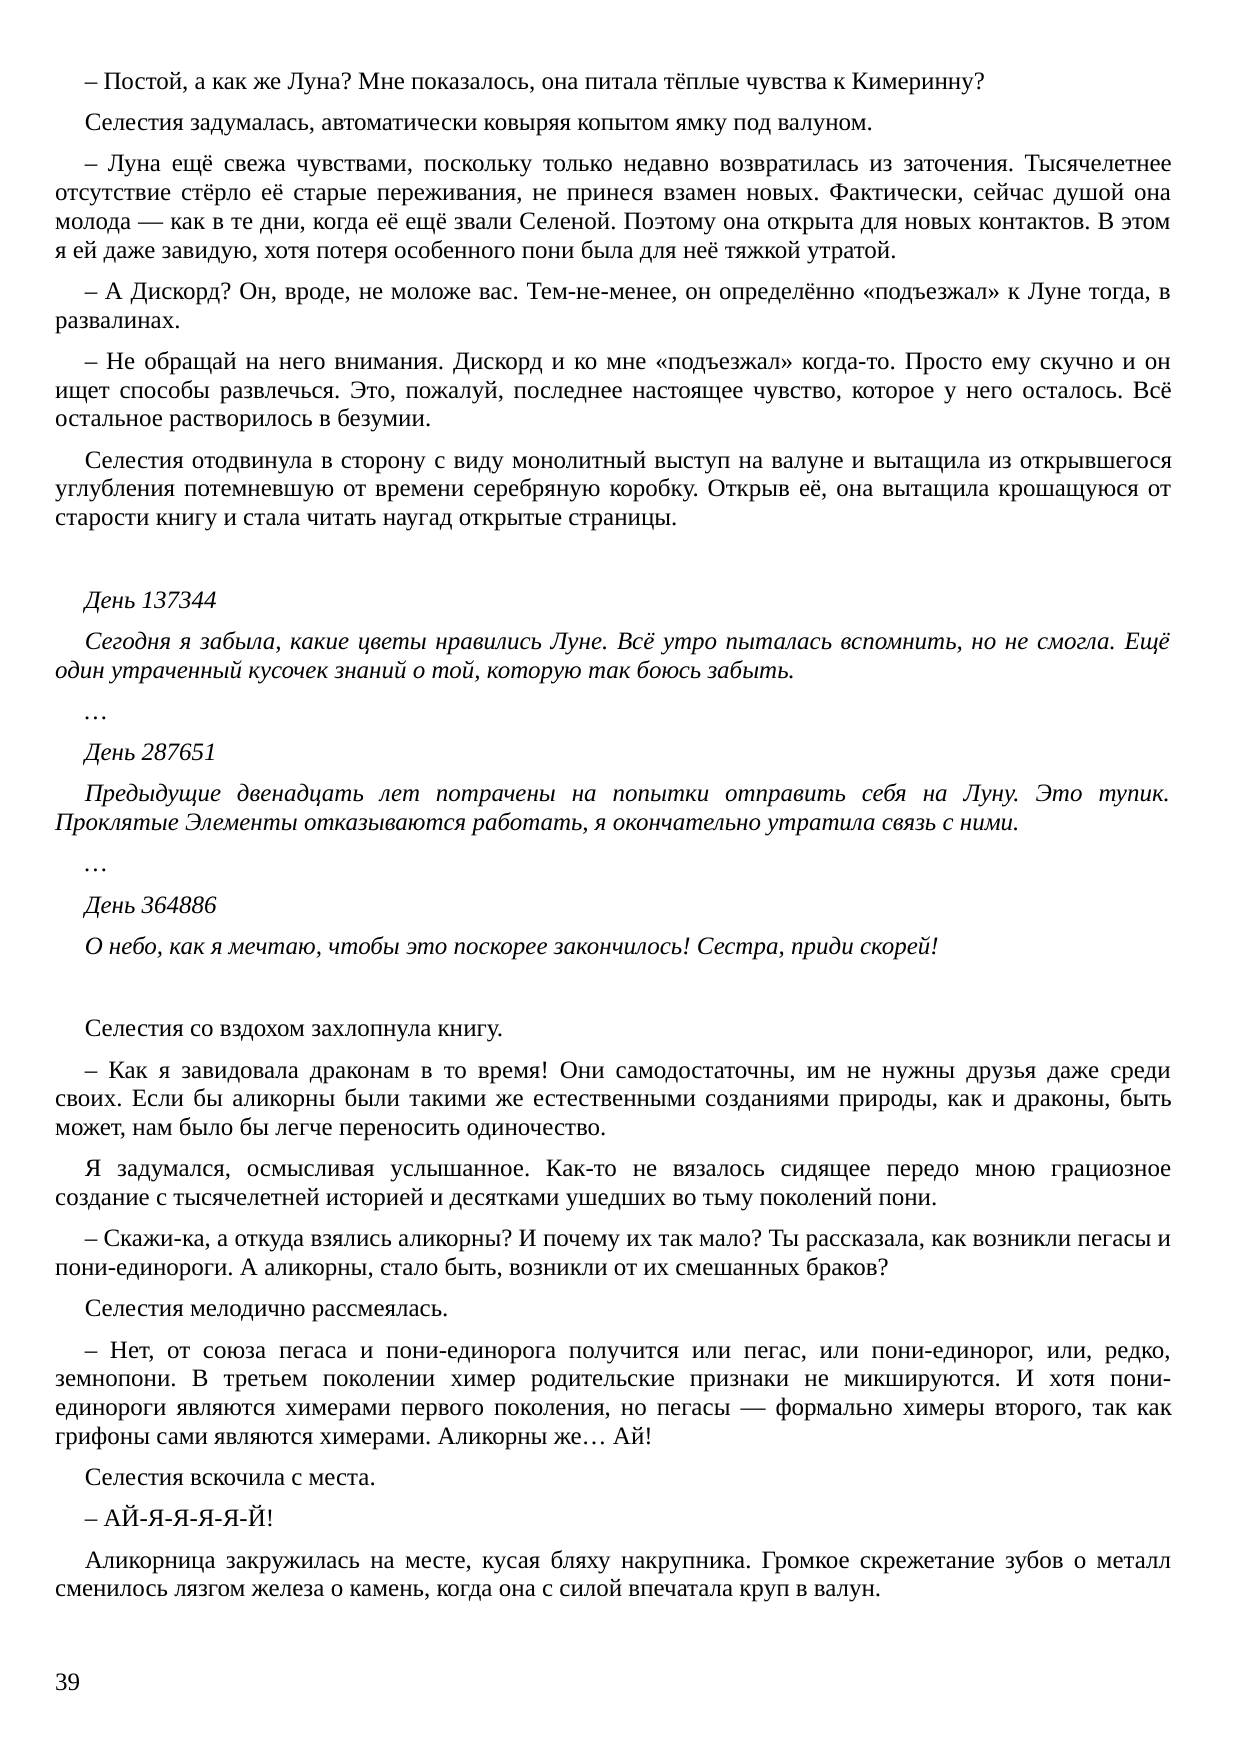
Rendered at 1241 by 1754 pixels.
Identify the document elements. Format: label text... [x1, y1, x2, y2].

text Аликорница закружилась на месте, кусая бляху накрупника. Громкое скрежетание зубов о металл сменилось лязгом железа о камень, когда она с силой впечатала круп в валун. [55, 1545, 1173, 1602]
text – А Дискорд? Он, вроде, не моложе вас. Тем-не-менее, он определённо «подъезжал» к Луне тогда, в развалинах. [55, 276, 1173, 333]
text – АЙ-Я-Я-Я-Я-Й! [55, 1503, 1173, 1532]
text Селестия мелодично рассмеялась. [55, 1293, 1173, 1322]
text Селестия задумалась, автоматически ковыряя копытом ямку под валуном. [55, 107, 1173, 136]
text – Луна ещё свежа чувствами, поскольку только недавно возвратилась из заточения. Тысячелетнее отсутствие стёрло её старые переживания, не принеся взамен новых. Фактически, сейчас душой она молода — как в те дни, когда её ещё звали Селеной. Поэтому она открыта для новых контактов. В этом я ей даже завидую, хотя потеря особенного пони была для неё тяжкой утратой. [55, 148, 1173, 263]
text – Постой, а как же Луна? Мне показалось, она питала тёплые чувства к Кимеринну? [55, 66, 1173, 95]
text Селестия вскочила с места. [55, 1462, 1173, 1491]
text О небо, как я мечтаю, чтобы это поскорее закончилось! Сестра, приди скорей! [55, 931, 1173, 960]
text … [55, 696, 1173, 725]
text Предыдущие двенадцать лет потрачены на попытки отправить себя на Луну. Это тупик. Проклятые Элементы отказываются работать, я окончательно утратила связь с ними. [55, 778, 1173, 836]
text – Скажи-ка, а откуда взялись аликорны? И почему их так мало? Ты рассказала, как возникли пегасы и пони-единороги. А аликорны, стало быть, возникли от их смешанных браков? [55, 1223, 1173, 1281]
text – Как я завидовала драконам в то время! Они самодостаточны, им не нужны друзья даже среди своих. Если бы аликорны были такими же естественными созданиями природы, как и драконы, быть может, нам было бы легче переносить одиночество. [55, 1055, 1173, 1141]
text … [55, 848, 1173, 877]
text Сегодня я забыла, какие цветы нравились Луне. Всё утро пыталась вспомнить, но не смогла. Ещё один утраченный кусочек знаний о той, которую так боюсь забыть. [55, 626, 1173, 683]
text Я задумался, осмысливая услышанное. Как-то не вязалось сидящее передо мною грациозное создание с тысячелетней историей и десятками ушедших во тьму поколений пони. [55, 1153, 1173, 1211]
text Селестия отодвинула в сторону с виду монолитный выступ на валуне и вытащила из открывшегося углубления потемневшую от времени серебряную коробку. Открыв её, она вытащила крошащуюся от старости книгу и стала читать наугад открытые страницы. [55, 445, 1173, 531]
text – Нет, от союза пегаса и пони-единорога получится или пегас, или пони-единорог, или, редко, земнопони. В третьем поколении химер родительские признаки не микшируются. И хотя пони-единороги являются химерами первого поколения, но пегасы — формально химеры второго, так как грифоны сами являются химерами. Аликорны же… Ай! [55, 1335, 1173, 1450]
text День 287651 [55, 737, 1173, 766]
text – Не обращай на него внимания. Дискорд и ко мне «подъезжал» когда-то. Просто ему скучно и он ищет способы развлечься. Это, пожалуй, последнее настоящее чувство, которое у него осталось. Всё остальное растворилось в безумии. [55, 346, 1173, 432]
text День 364886 [55, 890, 1173, 918]
text День 137344 [55, 585, 1173, 613]
text Селестия со вздохом захлопнула книгу. [55, 1013, 1173, 1042]
